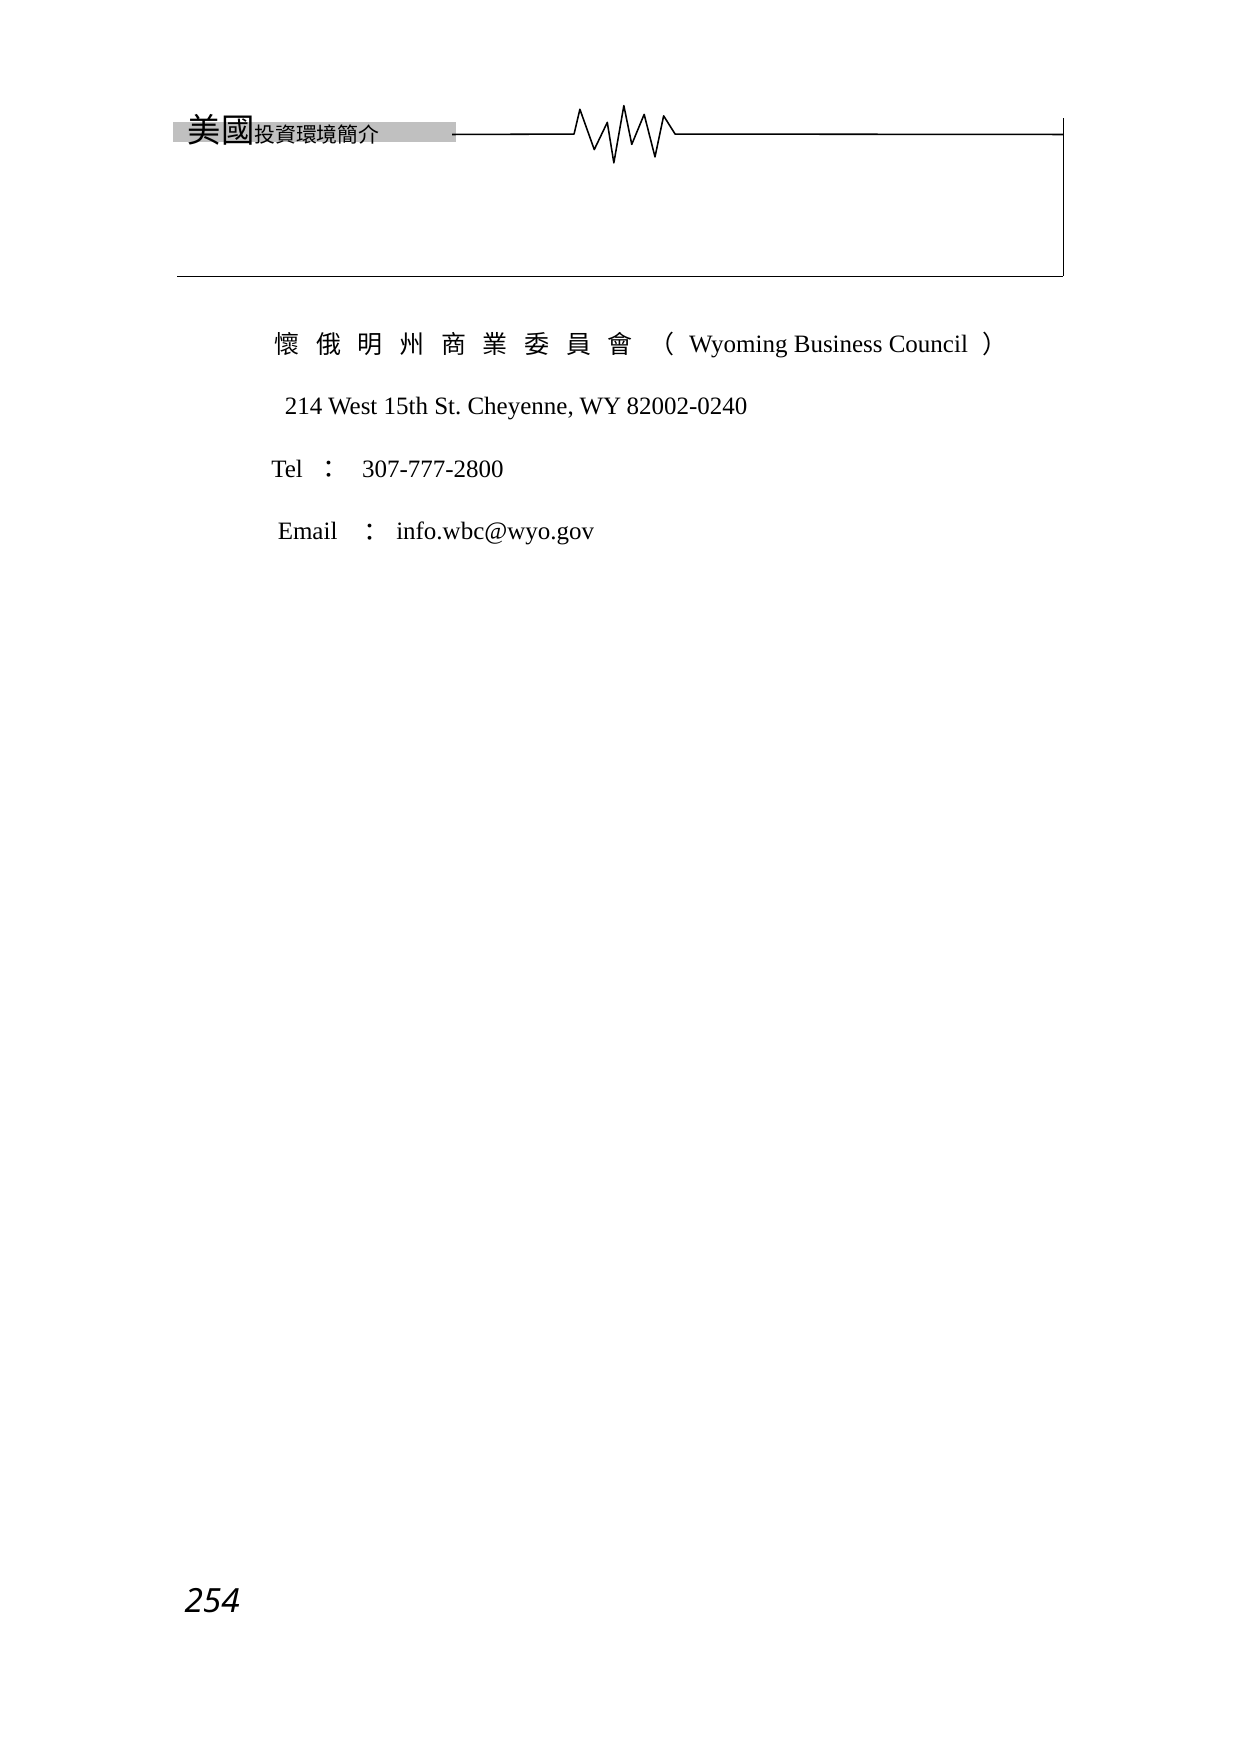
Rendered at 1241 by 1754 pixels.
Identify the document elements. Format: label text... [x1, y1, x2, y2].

text 懷俄明州商業委員會（Wyoming Business Council） [183, 301, 1058, 364]
text 214 West 15th St. Cheyenne, WY 82002-0240 [183, 364, 1058, 426]
text Tel：307-777-2800 [183, 426, 1058, 489]
text Email：info.wbc@wyo.gov [183, 489, 1058, 551]
